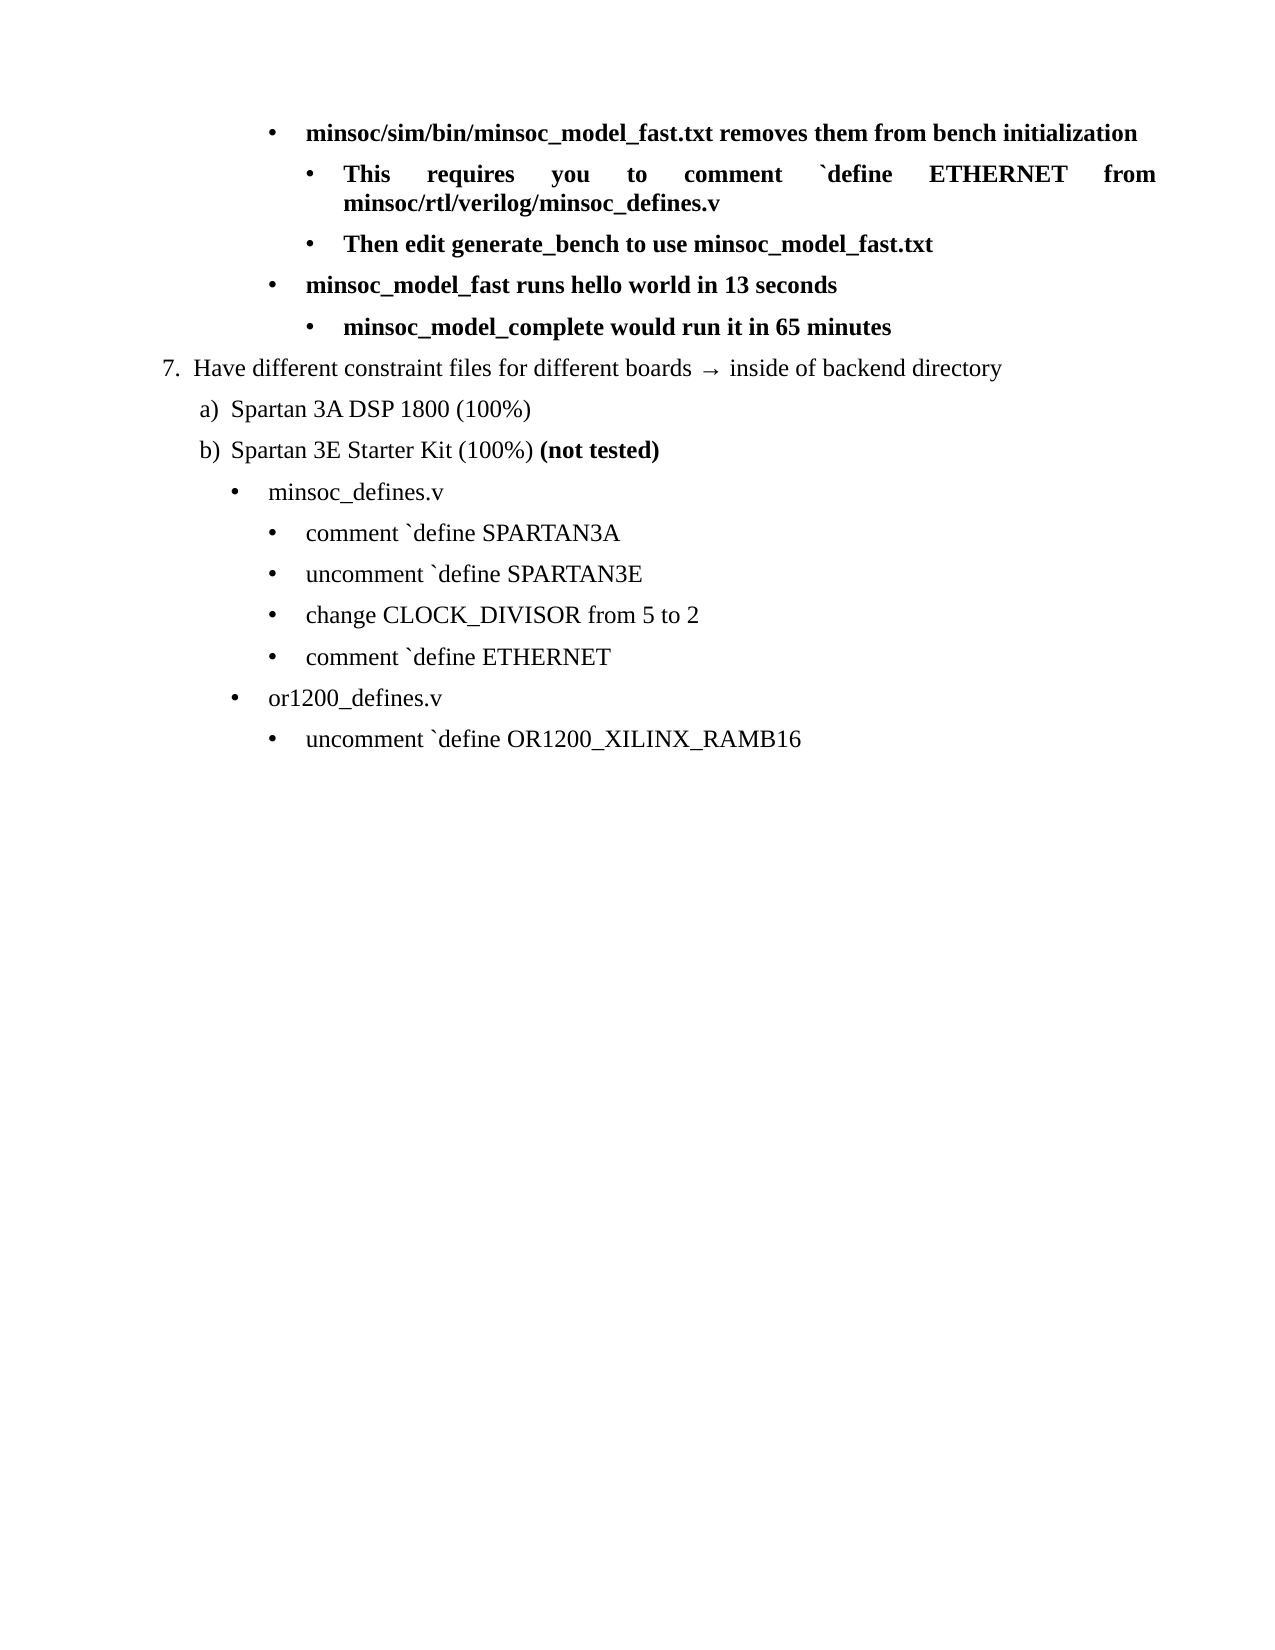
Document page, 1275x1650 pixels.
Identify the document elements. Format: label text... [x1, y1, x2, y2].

list uncomment `define OR1200_XILINX_RAMB16 [268, 724, 1157, 753]
list comment `define SPARTAN3A [268, 518, 1157, 547]
list Have different constraint files for different boards → inside of backend directory [156, 353, 1157, 382]
list This requires you to comment `define ETHERNET from minsoc/rtl/verilog/minsoc_defines.v [306, 159, 1157, 217]
list uncomment `define SPARTAN3E [268, 559, 1157, 588]
list minsoc_model_fast runs hello world in 13 seconds [268, 271, 1157, 299]
list Spartan 3E Starter Kit (100%) (not tested) [193, 436, 1157, 464]
list minsoc_model_complete would run it in 65 minutes [306, 312, 1157, 341]
list comment `define ETHERNET [268, 642, 1157, 671]
list Then edit generate_bench to use minsoc_model_fast.txt [306, 229, 1157, 258]
list minsoc_defines.v [231, 477, 1157, 506]
list or1200_defines.v [231, 683, 1157, 712]
list Spartan 3A DSP 1800 (100%) [193, 394, 1157, 423]
list change CLOCK_DIVISOR from 5 to 2 [268, 601, 1157, 629]
list minsoc/sim/bin/minsoc_model_fast.txt removes them from bench initialization [268, 118, 1157, 147]
